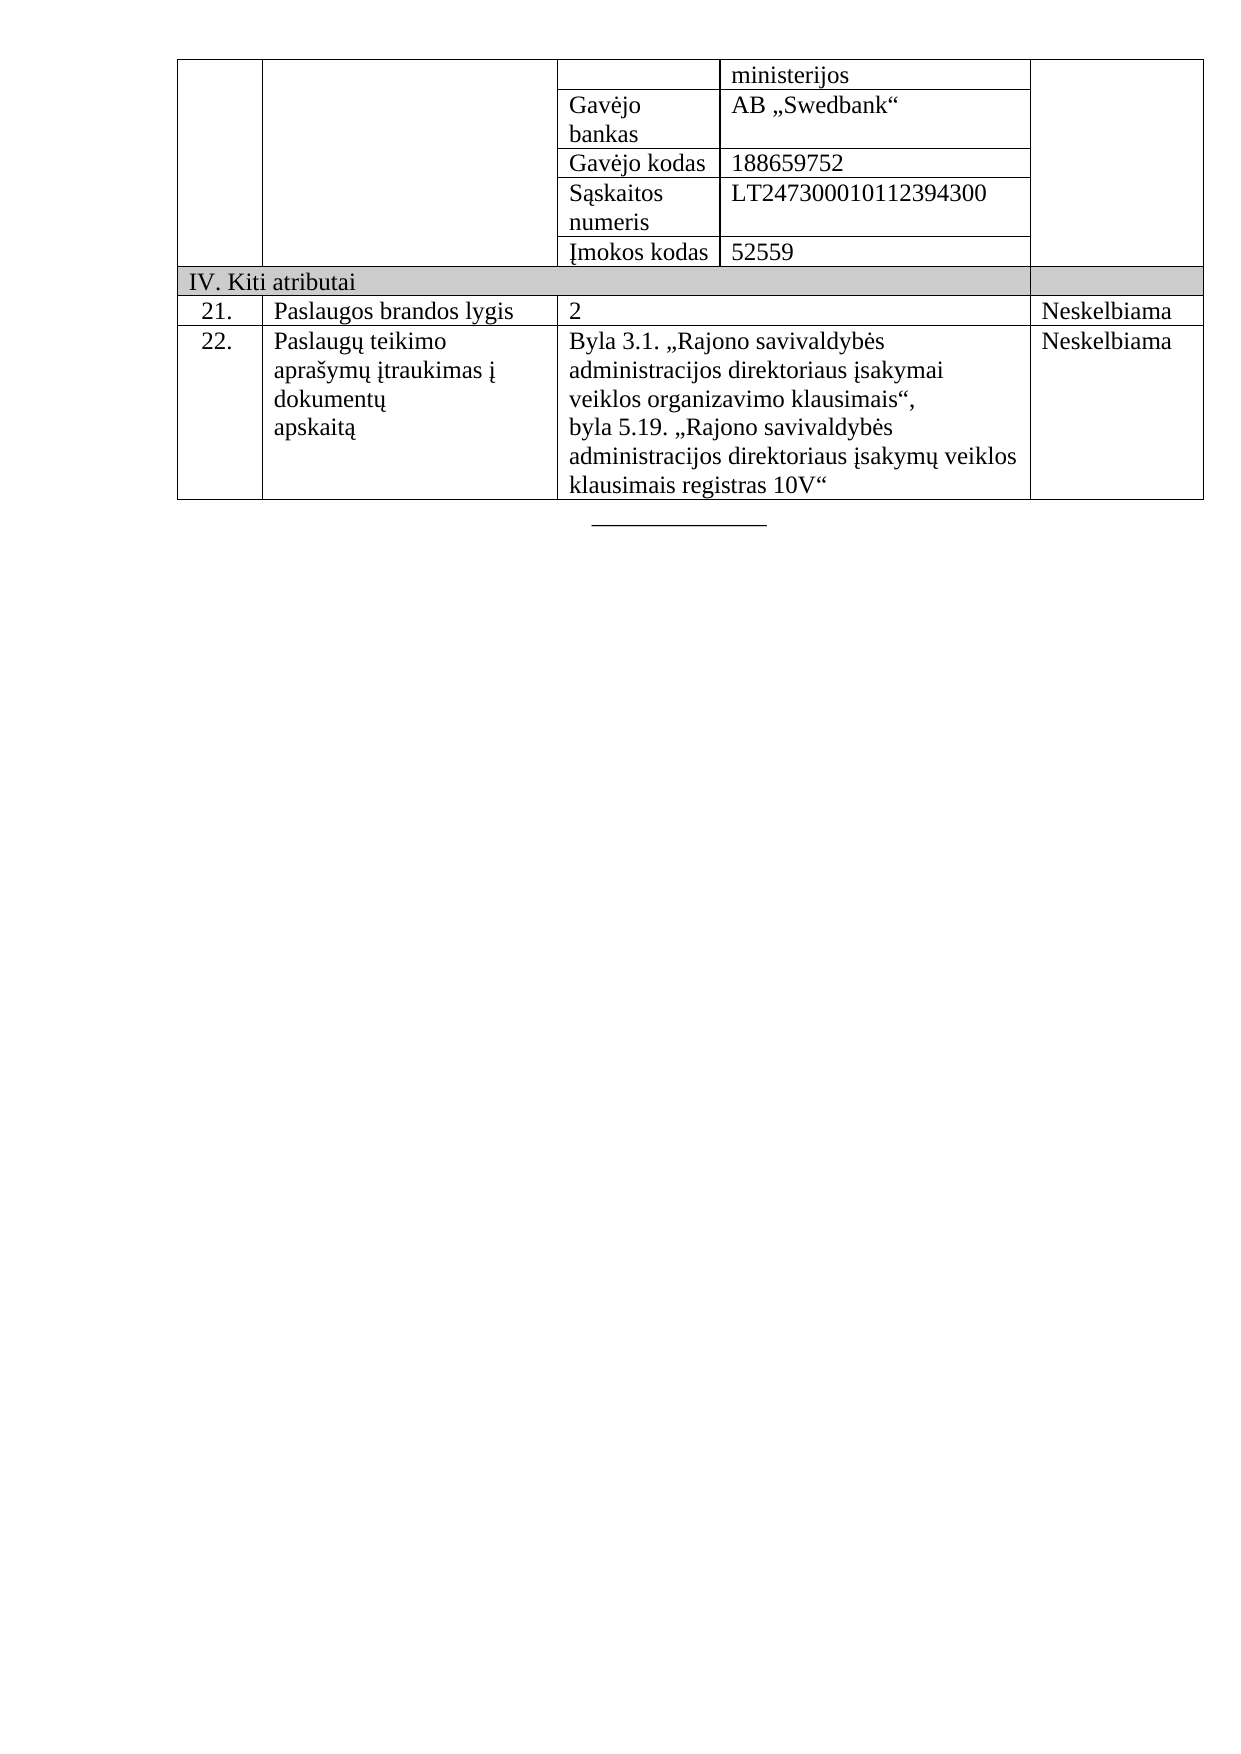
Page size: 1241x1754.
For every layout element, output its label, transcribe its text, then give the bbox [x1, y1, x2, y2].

table_cell Gavėjo kodas [558, 149, 719, 177]
table_cell [1031, 267, 1203, 295]
table_cell LT247300010112394300 [721, 178, 1030, 236]
table_cell Paslaugų teikimo aprašymų įtraukimas į dokumentų apskaitą [263, 326, 557, 499]
table_cell [263, 60, 557, 266]
table_cell 2 [558, 296, 1030, 325]
text ______________ [177, 500, 1181, 528]
table_cell Gavėjo bankas [558, 90, 719, 147]
table_cell Neskelbiama [1031, 326, 1203, 499]
table_cell 21. [178, 296, 262, 325]
table_cell [1031, 60, 1203, 266]
table_cell IV. Kiti atributai [178, 267, 1030, 295]
table_cell ministerijos [721, 60, 1030, 89]
table_cell [558, 60, 719, 89]
table_cell Byla 3.1. „Rajono savivaldybės administracijos direktoriaus įsakymai veiklos organizavimo klausimais“, byla 5.19. „Rajono savivaldybės administracijos direktoriaus įsakymų veiklos klausimais registras 10V“ [558, 326, 1030, 499]
table_cell 22. [178, 326, 262, 499]
table_cell AB „Swedbank“ [721, 90, 1030, 147]
table_cell Įmokos kodas [558, 237, 719, 266]
table_cell Sąskaitos numeris [558, 178, 719, 236]
table_cell 188659752 [721, 149, 1030, 177]
table_cell Paslaugos brandos lygis [263, 296, 557, 325]
table_cell 52559 [721, 237, 1030, 266]
table_cell Neskelbiama [1031, 296, 1203, 325]
table_cell [178, 60, 262, 266]
